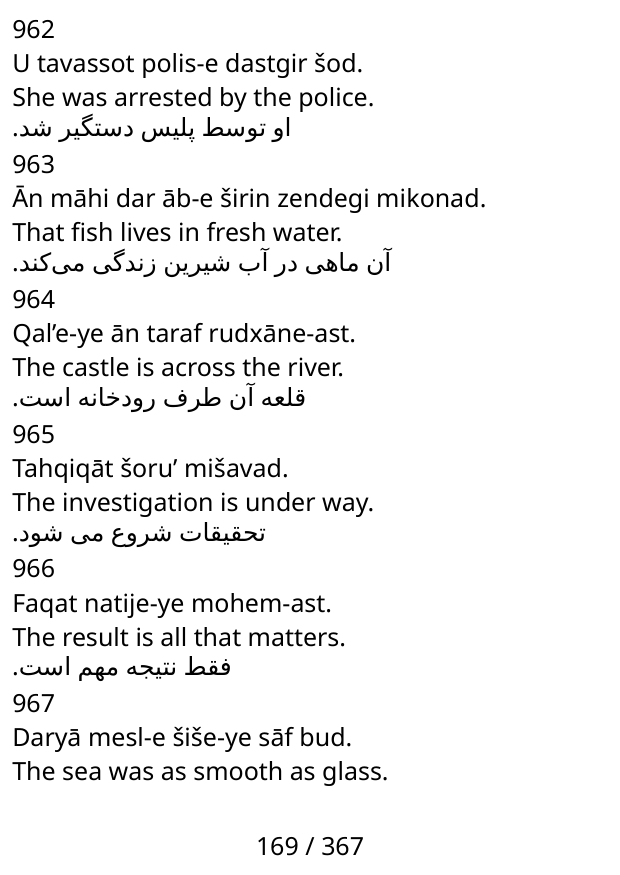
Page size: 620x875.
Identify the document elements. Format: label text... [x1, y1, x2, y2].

text Faqat natije‌-ye mohem-ast. [12, 585, 607, 619]
text Qal’e‌-ye ān taraf rudxāne-ast. [12, 316, 607, 350]
text The investigation is under way. [12, 484, 607, 518]
text 966 [12, 551, 607, 585]
text The result is all that matters. [12, 619, 607, 653]
text قلعه آن طرف رودخانه است. [12, 384, 607, 416]
text Ān māhi dar āb-e širin zendegi mi‌konad. [12, 181, 607, 215]
text She was arrested by the police. [12, 80, 607, 114]
text 965 [12, 416, 607, 450]
text The sea was as smooth as glass. [12, 754, 607, 788]
text فقط نتیجه مهم است. [12, 653, 607, 686]
text The castle is across the river. [12, 350, 607, 384]
text U tavassot polis-e dastgir šod. [12, 46, 607, 80]
text او توسط پلیس دستگیر شد. [12, 114, 607, 147]
text 963 [12, 147, 607, 181]
text Daryā mesl-e šiše‌-ye sāf bud. [12, 720, 607, 754]
text Tahqiqāt šoru’ mi‌šavad. [12, 450, 607, 484]
text آن ماهی در آب شیرین زندگی می‌کند. [12, 249, 607, 282]
text That fish lives in fresh water. [12, 215, 607, 249]
text 962 [12, 12, 607, 46]
text 967 [12, 686, 607, 720]
text 964 [12, 282, 607, 316]
text تحقیقات شروع می شود. [12, 518, 607, 551]
